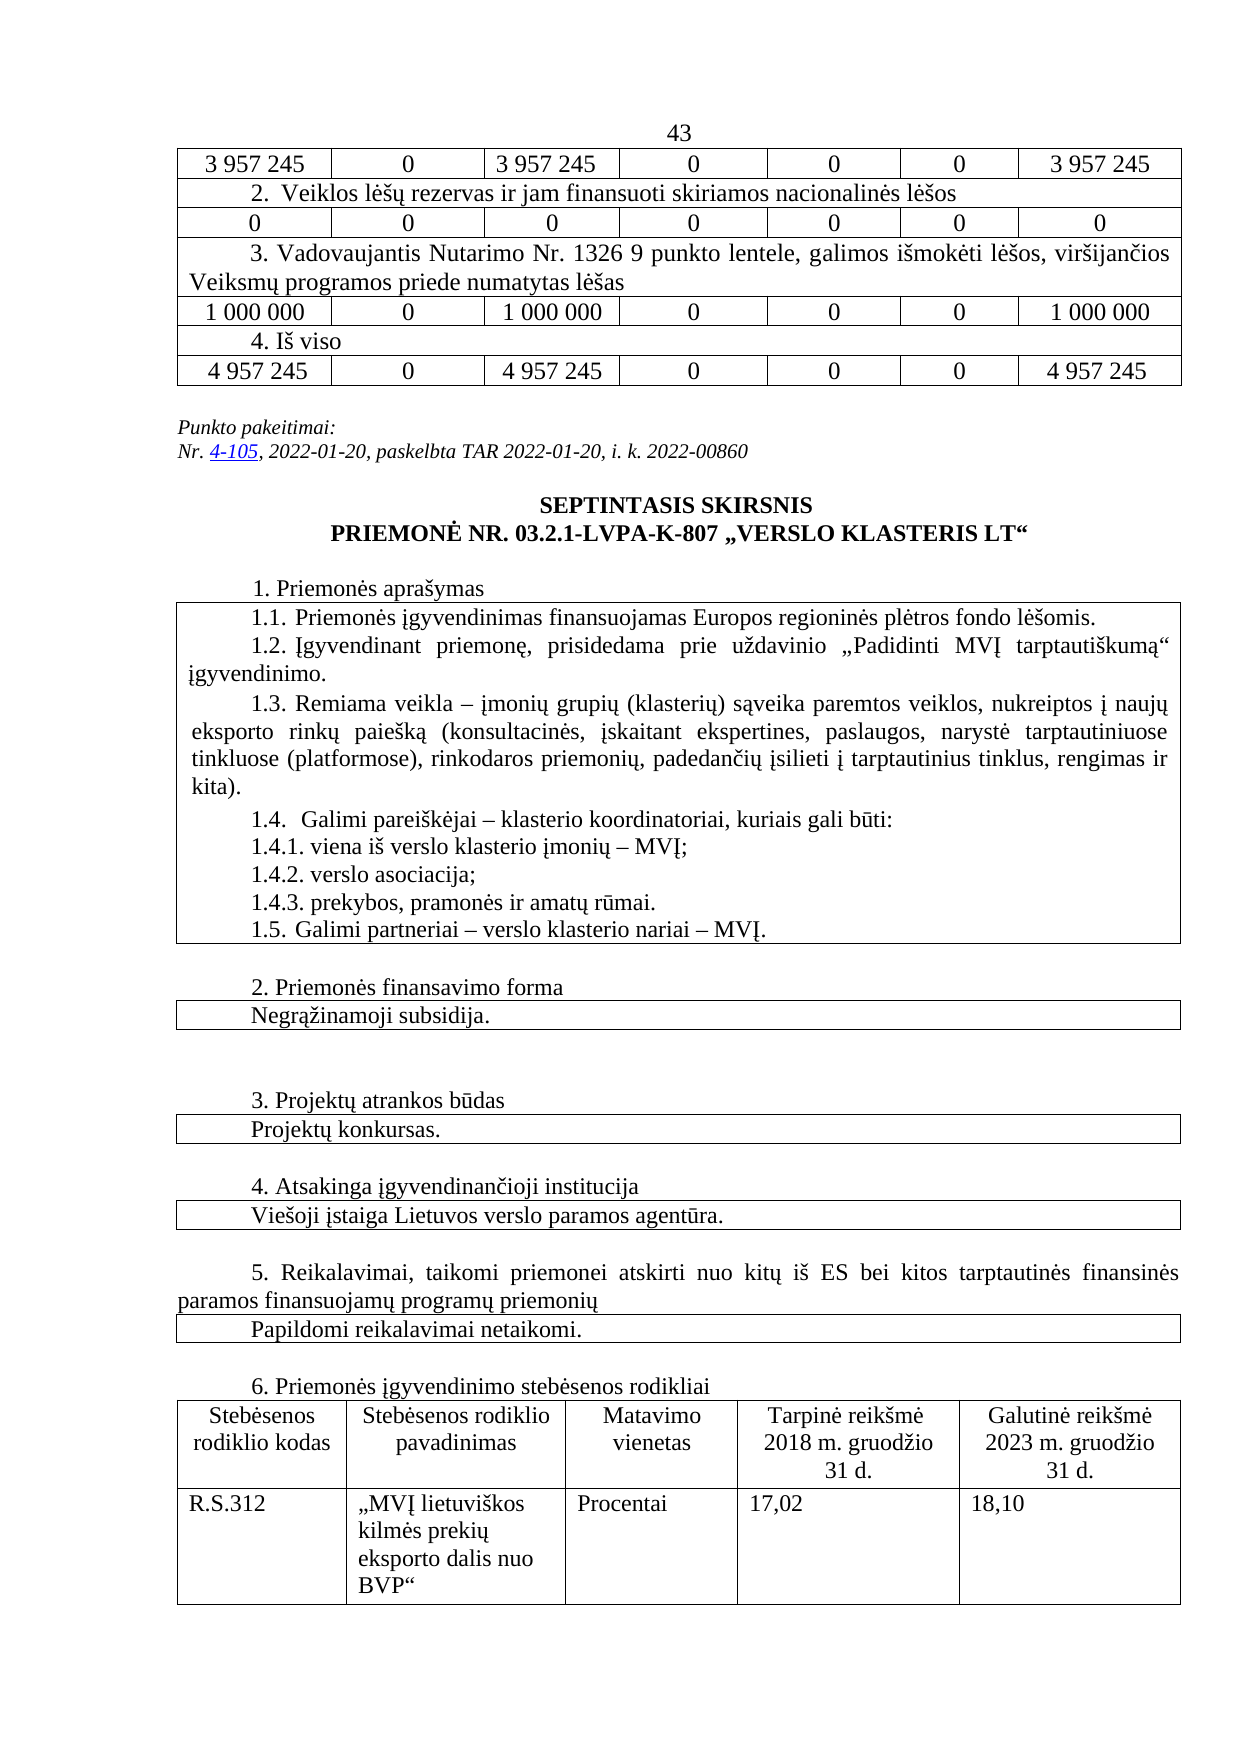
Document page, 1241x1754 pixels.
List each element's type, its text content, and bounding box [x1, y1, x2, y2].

table_cell 0 [901, 208, 1018, 237]
table_header Stebėsenos rodiklio kodas [178, 1401, 346, 1487]
text Punkto pakeitimai: [177, 415, 1181, 439]
table_header Galutinė reikšmė 2023 m. gruodžio 31 d. [960, 1401, 1180, 1487]
table_cell 0 [178, 208, 331, 237]
table_header Stebėsenos rodiklio pavadinimas [347, 1401, 565, 1487]
table_cell 1.4. Galimi pareiškėjai – klasterio koordinatoriai, kuriais gali būti: 1.4.1. viena iš verslo klasterio įmonių – MVĮ; 1.4.2. verslo asociacija; 1.4.3. prekybos, pramonės ir amatų rūmai. 1.5. Galimi partneriai – verslo klasterio nariai – MVĮ. [177, 805, 1180, 943]
table_cell 2. Veiklos lėšų rezervas ir jam finansuoti skiriamos nacionalinės lėšos [178, 179, 1181, 207]
table_cell 0 [901, 356, 1018, 385]
text 5. Reikalavimai, taikomi priemonei atskirti nuo kitų iš ES bei kitos tarptautinės finansinės paramos finansuojamų programų priemonių [177, 1258, 1181, 1313]
text 3. Projektų atrankos būdas [177, 1086, 1181, 1114]
table_cell 1 000 000 [1019, 297, 1181, 325]
table_cell 0 [768, 297, 900, 325]
table_cell 0 [332, 149, 484, 177]
table_cell 3 957 245 [178, 149, 331, 177]
table_header Papildomi reikalavimai netaikomi. [177, 1315, 1180, 1342]
table_cell 0 [901, 297, 1018, 325]
text 4. Atsakinga įgyvendinančioji institucija [177, 1172, 1181, 1200]
table_cell 0 [1019, 208, 1181, 237]
table_header Viešoji įstaiga Lietuvos verslo paramos agentūra. [177, 1201, 1180, 1228]
text 1. Priemonės aprašymas [252, 574, 1181, 602]
table_header 1.1. Priemonės įgyvendinimas finansuojamas Europos regioninės plėtros fondo lėšomis. [177, 603, 1180, 631]
table_cell 0 [901, 149, 1018, 177]
table_cell 3 957 245 [1019, 149, 1181, 177]
table_cell 0 [620, 208, 767, 237]
table_cell 0 [485, 208, 619, 237]
table_cell Procentai [566, 1489, 737, 1604]
table_cell 0 [332, 208, 484, 237]
table_header Matavimo vienetas [566, 1401, 737, 1487]
table_header Tarpinė reikšmė 2018 m. gruodžio 31 d. [738, 1401, 959, 1487]
table_cell 0 [620, 297, 767, 325]
table_cell 1.3. Remiama veikla – įmonių grupių (klasterių) sąveika paremtos veiklos, nukreiptos į naujų eksporto rinkų paiešką (konsultacinės, įskaitant ekspertines, paslaugos, narystė tarptautiniuose tinkluose (platformose), rinkodaros priemonių, padedančių įsilieti į tarptautinius tinklus, rengimas ir kita). [177, 689, 1180, 805]
text SEPTINTASIS SKIRSNIS [177, 492, 1181, 519]
text PRIEMONĖ NR. 03.2.1-LVPA-K-807 „VERSLO KLASTERIS LT“ [177, 519, 1181, 547]
text 2. Priemonės finansavimo forma [251, 973, 1181, 1000]
table_cell 0 [332, 297, 484, 325]
table_cell 17,02 [738, 1489, 959, 1604]
table_cell 0 [332, 356, 484, 385]
table_cell 3. Vadovaujantis Nutarimo Nr. 1326 9 punkto lentele, galimos išmokėti lėšos, viršijančios Veiksmų programos priede numatytas lėšas [178, 238, 1181, 296]
table_cell 1.2. Įgyvendinant priemonę, prisidedama prie uždavinio „Padidinti MVĮ tarptautiškumą“ įgyvendinimo. [177, 631, 1180, 689]
table_cell 1 000 000 [485, 297, 619, 325]
table_cell 3 957 245 [485, 149, 619, 177]
table_cell 1 000 000 [178, 297, 331, 325]
text Nr. 4-105, 2022-01-20, paskelbta TAR 2022-01-20, i. k. 2022-00860 [177, 439, 1181, 463]
text 6. Priemonės įgyvendinimo stebėsenos rodikliai [177, 1372, 1181, 1399]
table_cell 0 [768, 149, 900, 177]
table_header Projektų konkursas. [177, 1115, 1180, 1142]
table_cell 4 957 245 [1019, 356, 1181, 385]
table_cell 0 [768, 208, 900, 237]
table_cell 0 [620, 356, 767, 385]
table_cell 18,10 [960, 1489, 1180, 1604]
table_cell 4 957 245 [485, 356, 619, 385]
table_header Negrąžinamoji subsidija. [177, 1001, 1180, 1029]
table_cell 4. Iš viso [178, 326, 1181, 355]
table_cell „MVĮ lietuviškos kilmės prekių eksporto dalis nuo BVP“ [347, 1489, 565, 1604]
table_cell R.S.312 [178, 1489, 346, 1604]
table_cell 4 957 245 [178, 356, 331, 385]
table_cell 0 [768, 356, 900, 385]
table_cell 0 [620, 149, 767, 177]
